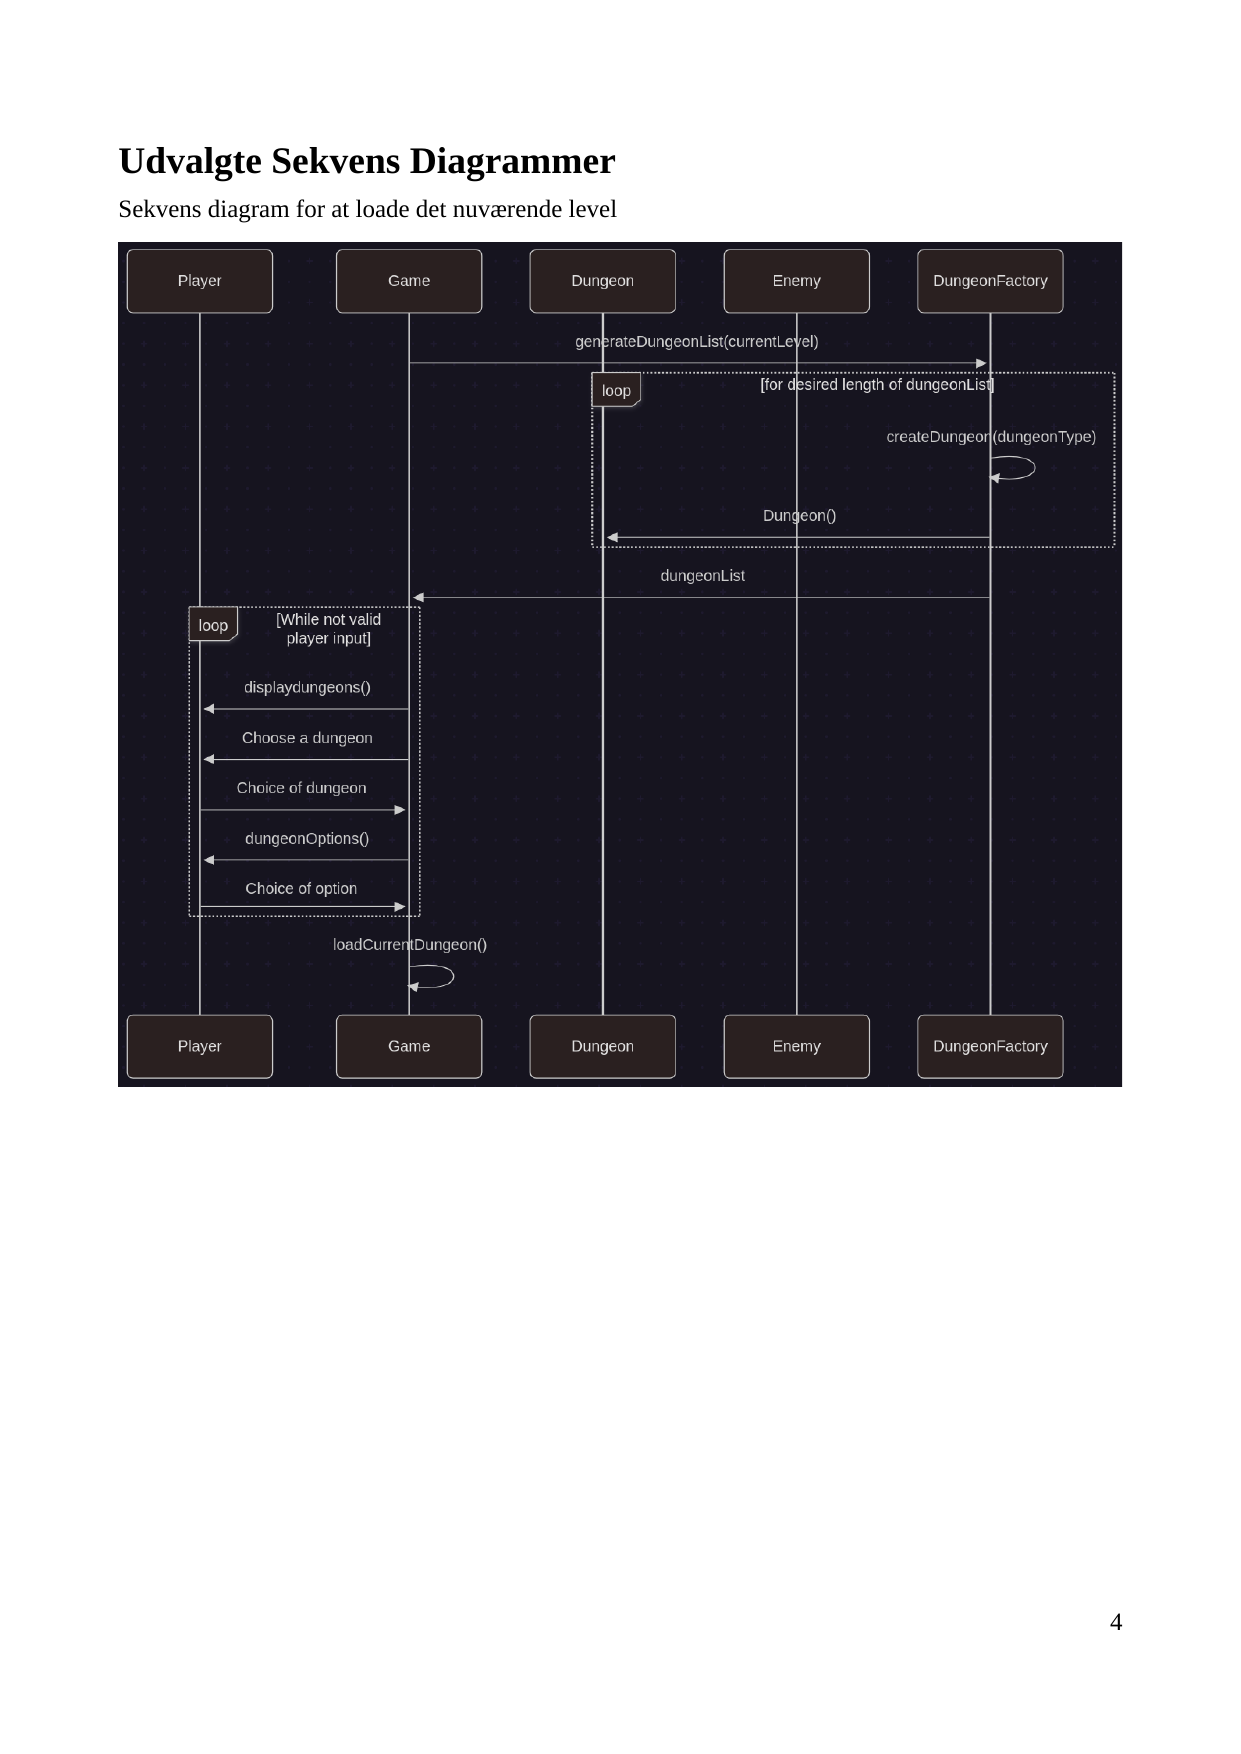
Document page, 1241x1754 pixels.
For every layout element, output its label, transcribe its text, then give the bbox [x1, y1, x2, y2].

picture [118, 242, 1123, 1087]
text Sekvens diagram for at loade det nuværende level [118, 194, 1122, 223]
subtitle Udvalgte Sekvens Diagrammer [118, 139, 1122, 182]
